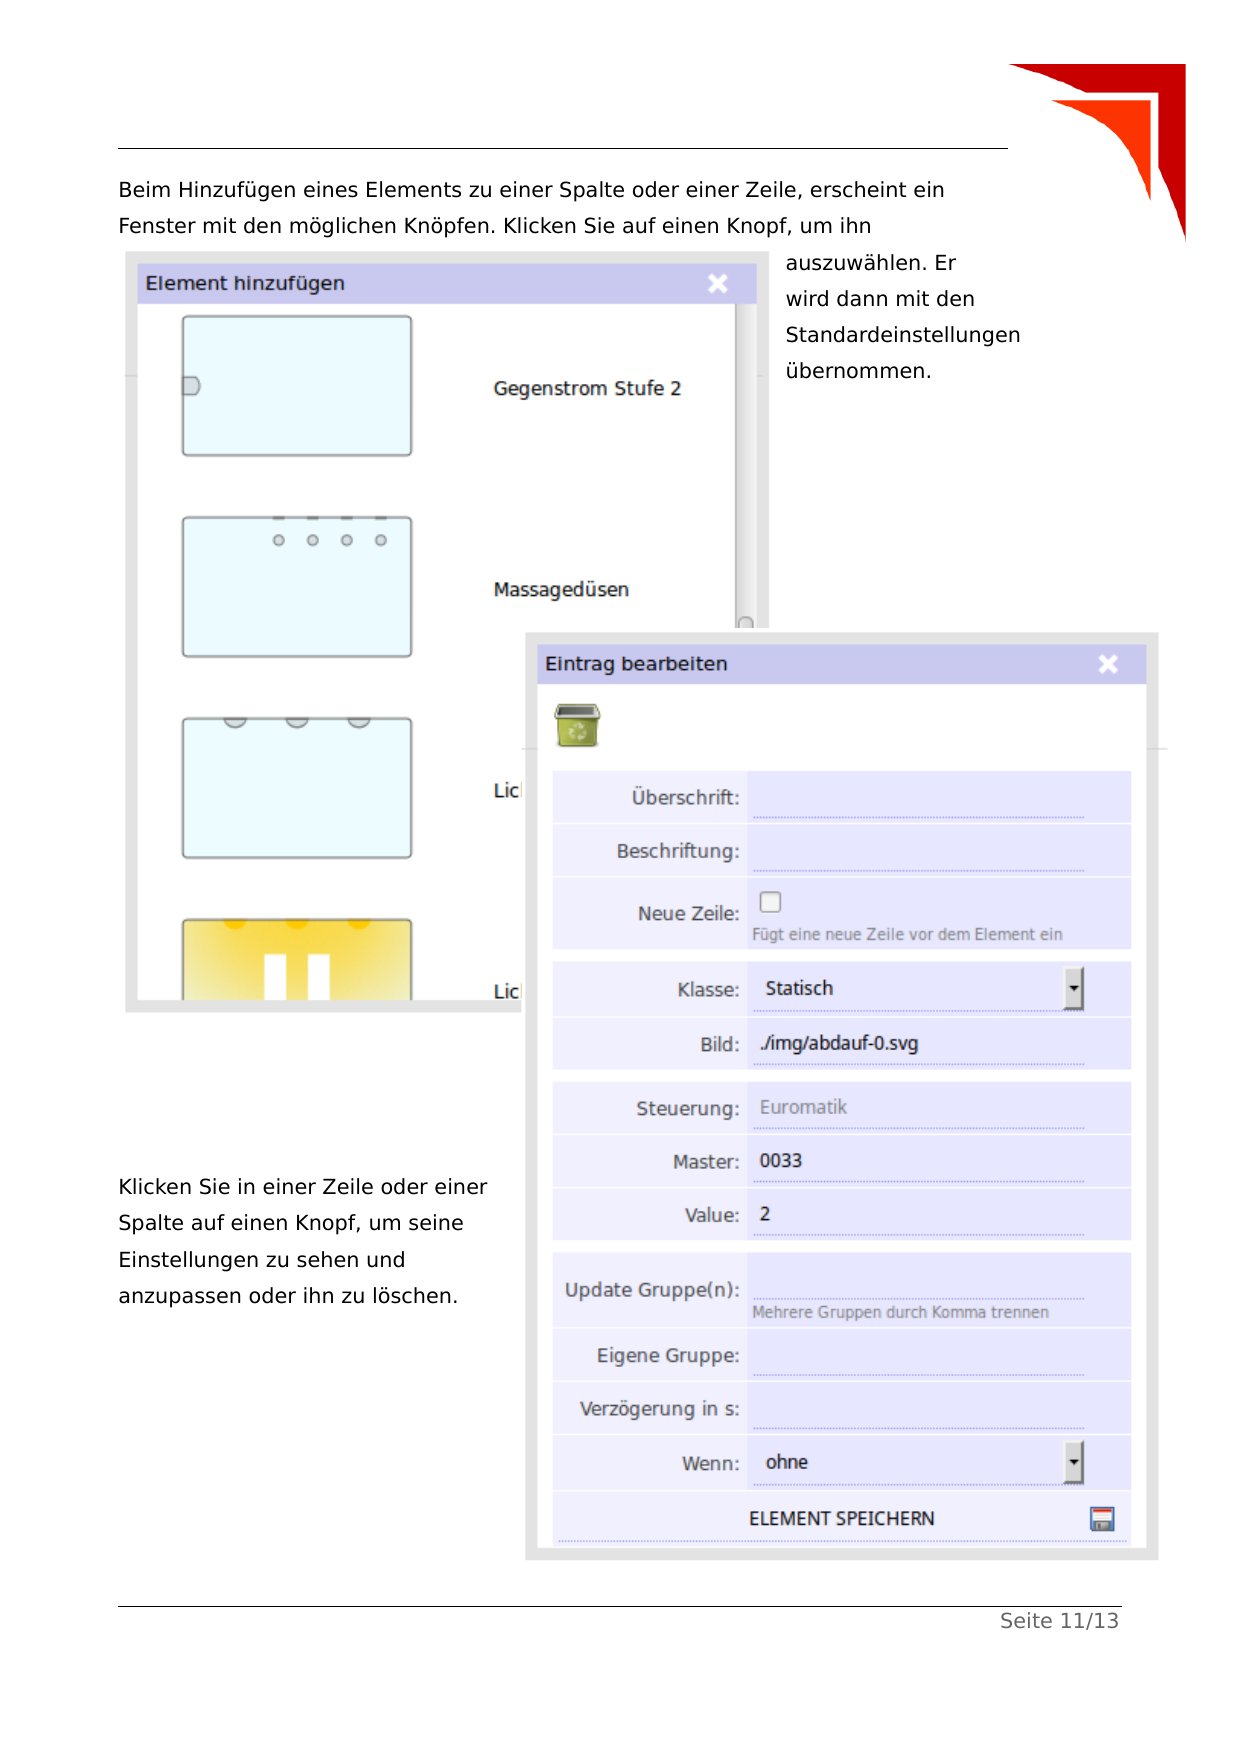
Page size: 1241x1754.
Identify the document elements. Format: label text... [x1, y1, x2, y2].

text Klicken Sie in einer Zeile oder einer Spalte auf einen Knopf, um seine Einstellungen zu sehen und anzupassen oder ihn zu löschen. [118, 1175, 521, 1308]
text Beim Hinzufügen eines Elements zu einer Spalte oder einer Zeile, erscheint ein Fenster mit den möglichen Knöpfen. Klicken Sie auf einen Knopf, um ihn auszuwählen. Er wird dann mit den Standardeinstellungen übernommen. [118, 178, 1122, 384]
picture [1008, 64, 1186, 243]
picture [124, 251, 1168, 1565]
